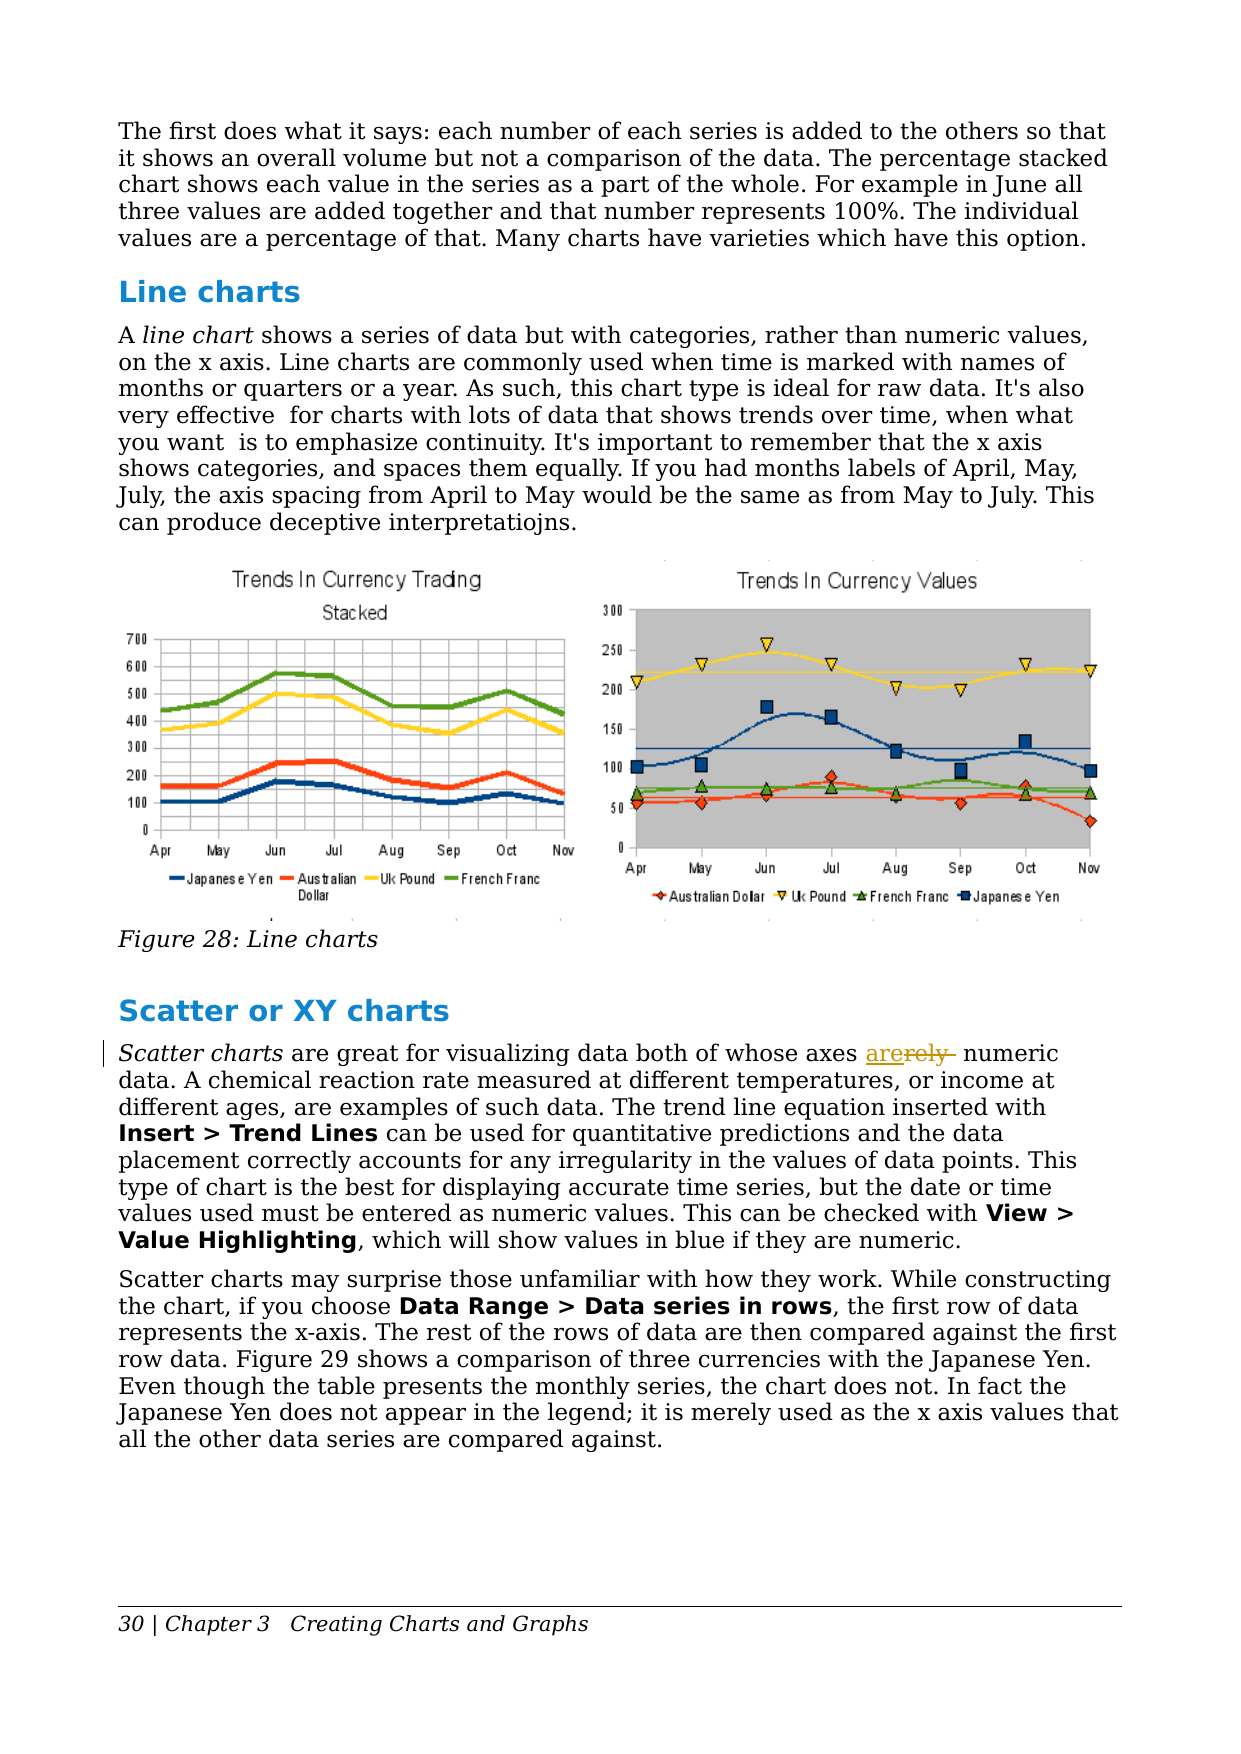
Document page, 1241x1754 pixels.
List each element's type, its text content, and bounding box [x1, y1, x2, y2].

text Scatter charts may surprise those unfamiliar with how they work. While constructing the chart, if you choose Data Range > Data series in rows, the first row of data represents the x-axis. The rest of the rows of data are then compared against the first row data. Figure 29 shows a comparison of three currencies with the Japanese Yen. Even though the table presents the monthly series, the chart does not. In fact the Japanese Yen does not appear in the legend; it is merely used as the x axis values that all the other data series are compared against. [118, 1266, 1122, 1453]
subtitle Line charts [118, 276, 1122, 310]
subtitle Scatter or XY charts [118, 994, 1122, 1028]
picture [118, 560, 1123, 921]
text The first does what it says: each number of each series is added to the others so that it shows an overall volume but not a comparison of the data. The percentage stacked chart shows each value in the series as a part of the whole. For example in June all three values are added together and that number represents 100%. The individual values are a percentage of that. Many charts have varieties which have this option. [118, 118, 1122, 251]
text A line chart shows a series of data but with categories, rather than numeric values, on the x axis. Line charts are commonly used when time is marked with names of months or quarters or a year. As such, this chart type is ideal for raw data. It's also very effective for charts with lots of data that shows trends over time, when what you want is to emphasize continuity. It's important to remember that the x axis shows categories, and spaces them equally. If you had months labels of April, May, July, the axis spacing from April to May would be the same as from May to July. This can produce deceptive interpretatiojns. [118, 322, 1122, 535]
text Figure 28: Line charts [118, 927, 1122, 953]
text Scatter charts are great for visualizing data both of whose axes are numeric data. A chemical reaction rate measured at different temperatures, or income at different ages, are examples of such data. The trend line equation inserted with Insert > Trend Lines can be used for quantitative predictions and the data placement correctly accounts for any irregularity in the values of data points. This type of chart is the best for displaying accurate time series, but the date or time values used must be entered as numeric values. This can be checked with View > Value Highlighting, which will show values in blue if they are numeric. [118, 1040, 1122, 1254]
